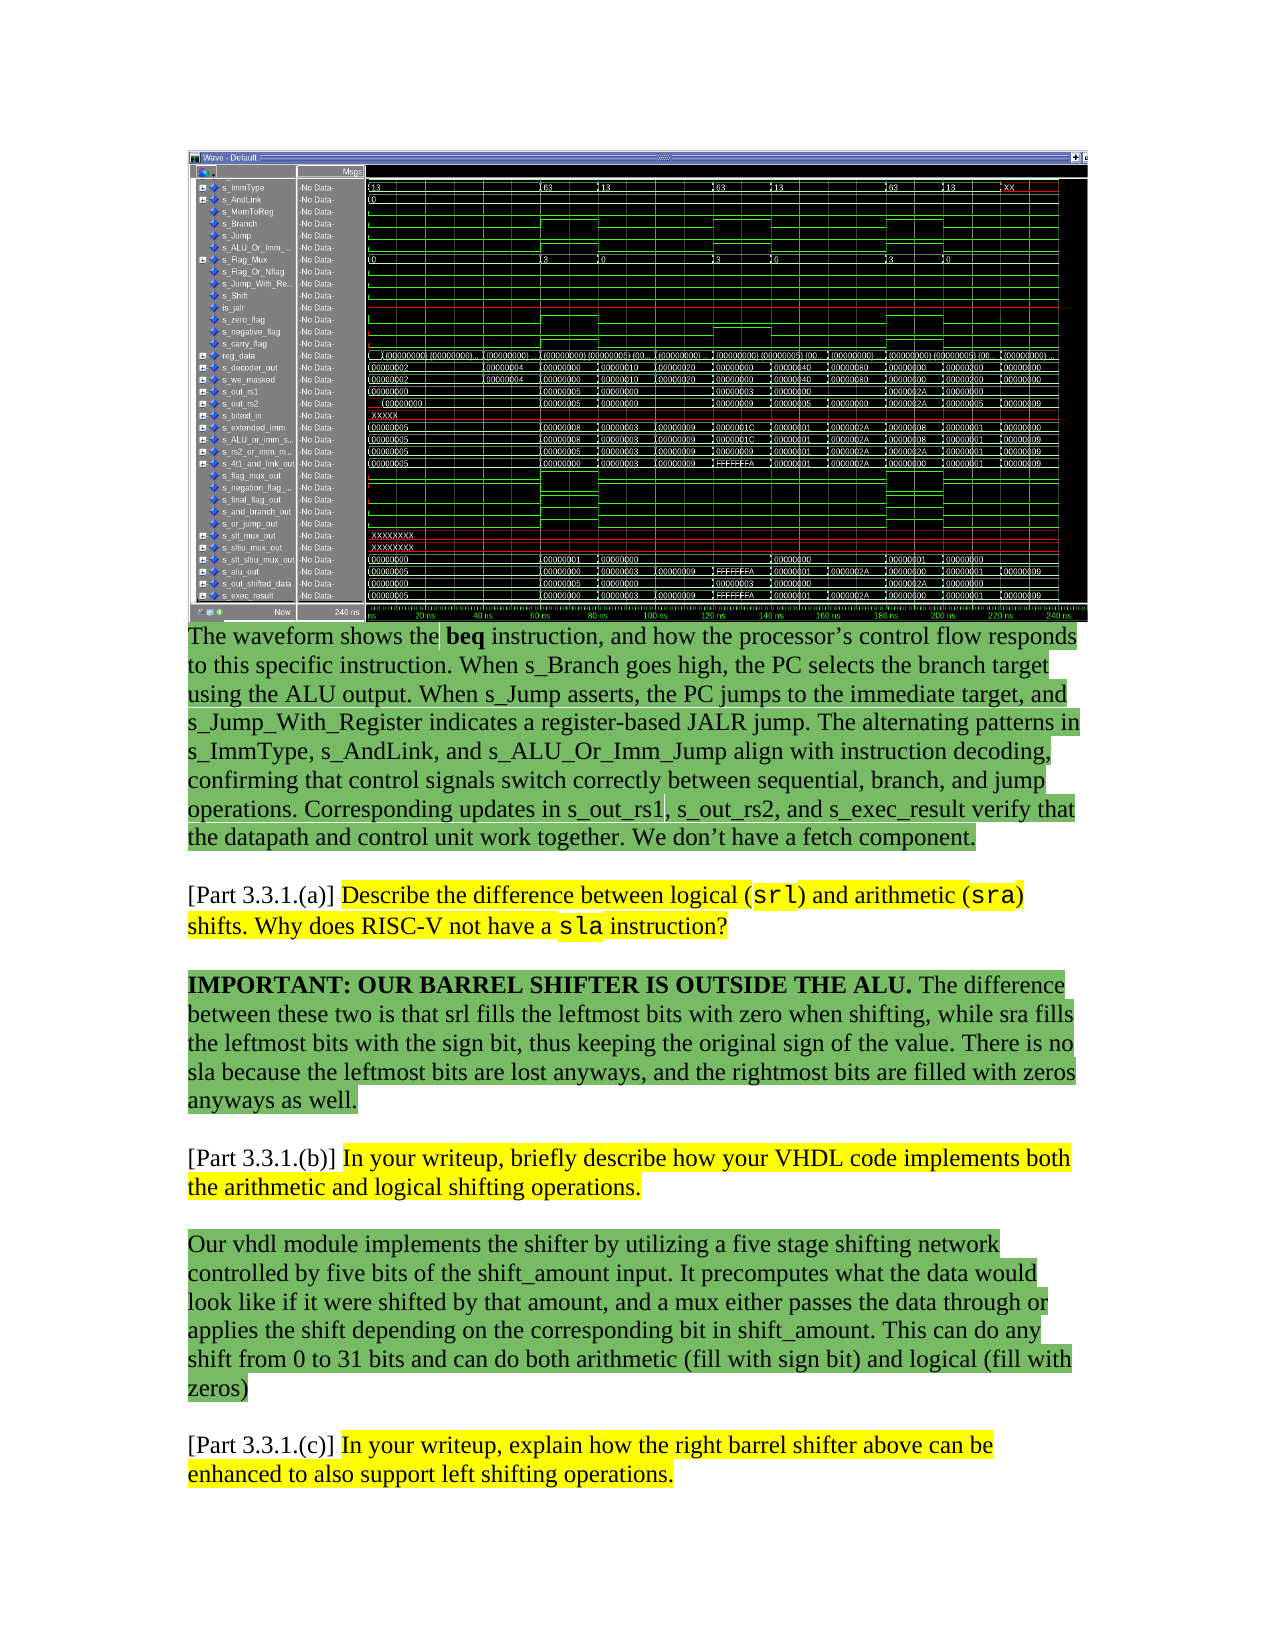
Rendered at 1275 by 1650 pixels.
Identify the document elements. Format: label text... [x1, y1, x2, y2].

text [Part 3.3.1.(a)] Describe the difference between logical (srl) and arithmetic (sra) shifts. Why does RISC-V not have a sla instruction? [187, 880, 1087, 942]
picture [187, 150, 1088, 622]
text Our vhdl module implements the shifter by utilizing a five stage shifting network controlled by five bits of the shift_amount input. It precomputes what the data would look like if it were shifted by that amount, and a mux either passes the data through or applies the shift depending on the corresponding bit in shift_amount. This can do any shift from 0 to 31 bits and can do both arithmetic (fill with sign bit) and logical (fill with zeros) [187, 1229, 1087, 1402]
text [Part 3.3.1.(c)] In your writeup, explain how the right barrel shifter above can be enhanced to also support left shifting operations. [187, 1430, 1087, 1488]
text IMPORTANT: OUR BARREL SHIFTER IS OUTSIDE THE ALU. The difference between these two is that srl fills the leftmost bits with zero when shifting, while sra fills the leftmost bits with the sign bit, thus keeping the original sign of the value. There is no sla because the leftmost bits are lost anyways, and the rightmost bits are filled with zeros anyways as well. [187, 970, 1087, 1114]
text The waveform shows the beq instruction, and how the processor’s control flow responds to this specific instruction. When s_Branch goes high, the PC selects the branch target using the ALU output. When s_Jump asserts, the PC jumps to the immediate target, and s_Jump_With_Register indicates a register-based JALR jump. The alternating patterns in s_ImmType, s_AndLink, and s_ALU_Or_Imm_Jump align with instruction decoding, confirming that control signals switch correctly between sequential, branch, and jump operations. Corresponding updates in s_out_rs1, s_out_rs2, and s_exec_result verify that the datapath and control unit work together. We don’t have a fetch component. [187, 622, 1087, 851]
text [Part 3.3.1.(b)] In your writeup, briefly describe how your VHDL code implements both the arithmetic and logical shifting operations. [187, 1143, 1087, 1200]
